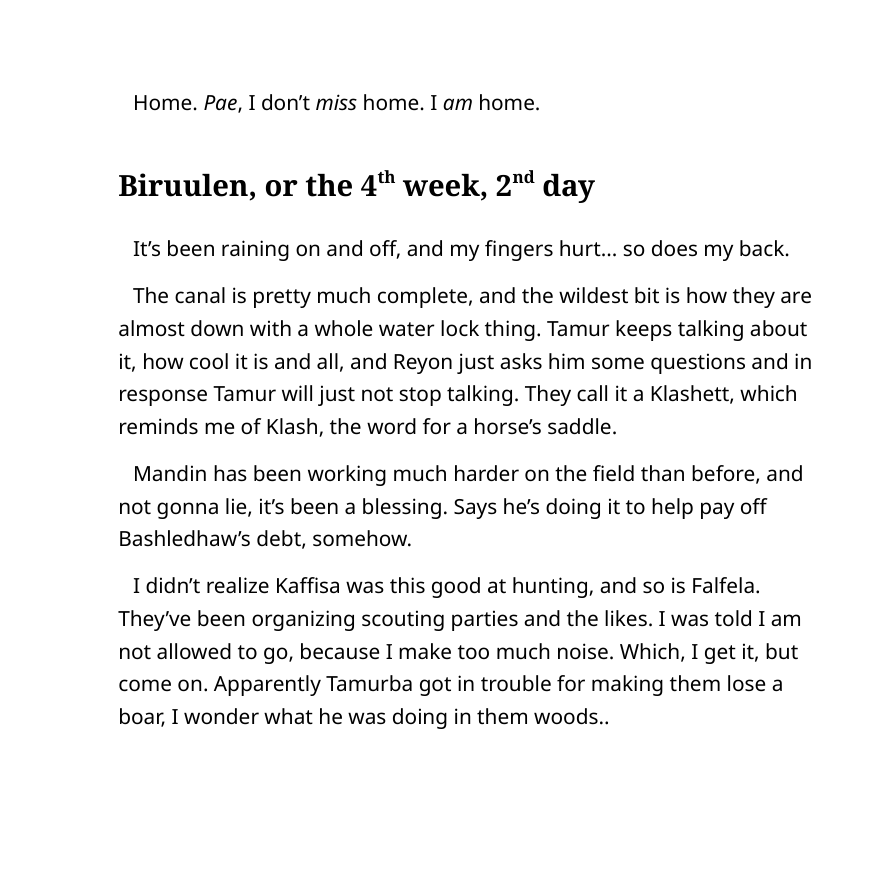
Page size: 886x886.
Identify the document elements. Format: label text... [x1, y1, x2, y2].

text It’s been raining on and off, and my fingers hurt... so does my back. [118, 234, 827, 263]
text Home. Pae, I don’t miss home. I am home. [118, 88, 827, 117]
text The canal is pretty much complete, and the wildest bit is how they are almost down with a whole water lock thing. Tamur keeps talking about it, how cool it is and all, and Reyon just asks him some questions and in response Tamur will just not stop talking. They call it a Klashett, which reminds me of Klash, the word for a horse’s saddle. [118, 282, 827, 440]
text I didn’t realize Kaffisa was this good at hunting, and so is Falfela. They’ve been organizing scouting parties and the likes. I was told I am not allowed to go, because I make too much noise. Which, I get it, but come on. Apparently Tamurba got in trouble for making them lose a boar, I wonder what he was doing in them woods.. [118, 572, 827, 730]
text Mandin has been working much harder on the field than before, and not gonna lie, it’s been a blessing. Says he’s doing it to help pay off Bashledhaw’s debt, somehow. [118, 459, 827, 553]
subtitle Biruulen, or the 4th week, 2nd day [118, 165, 827, 205]
